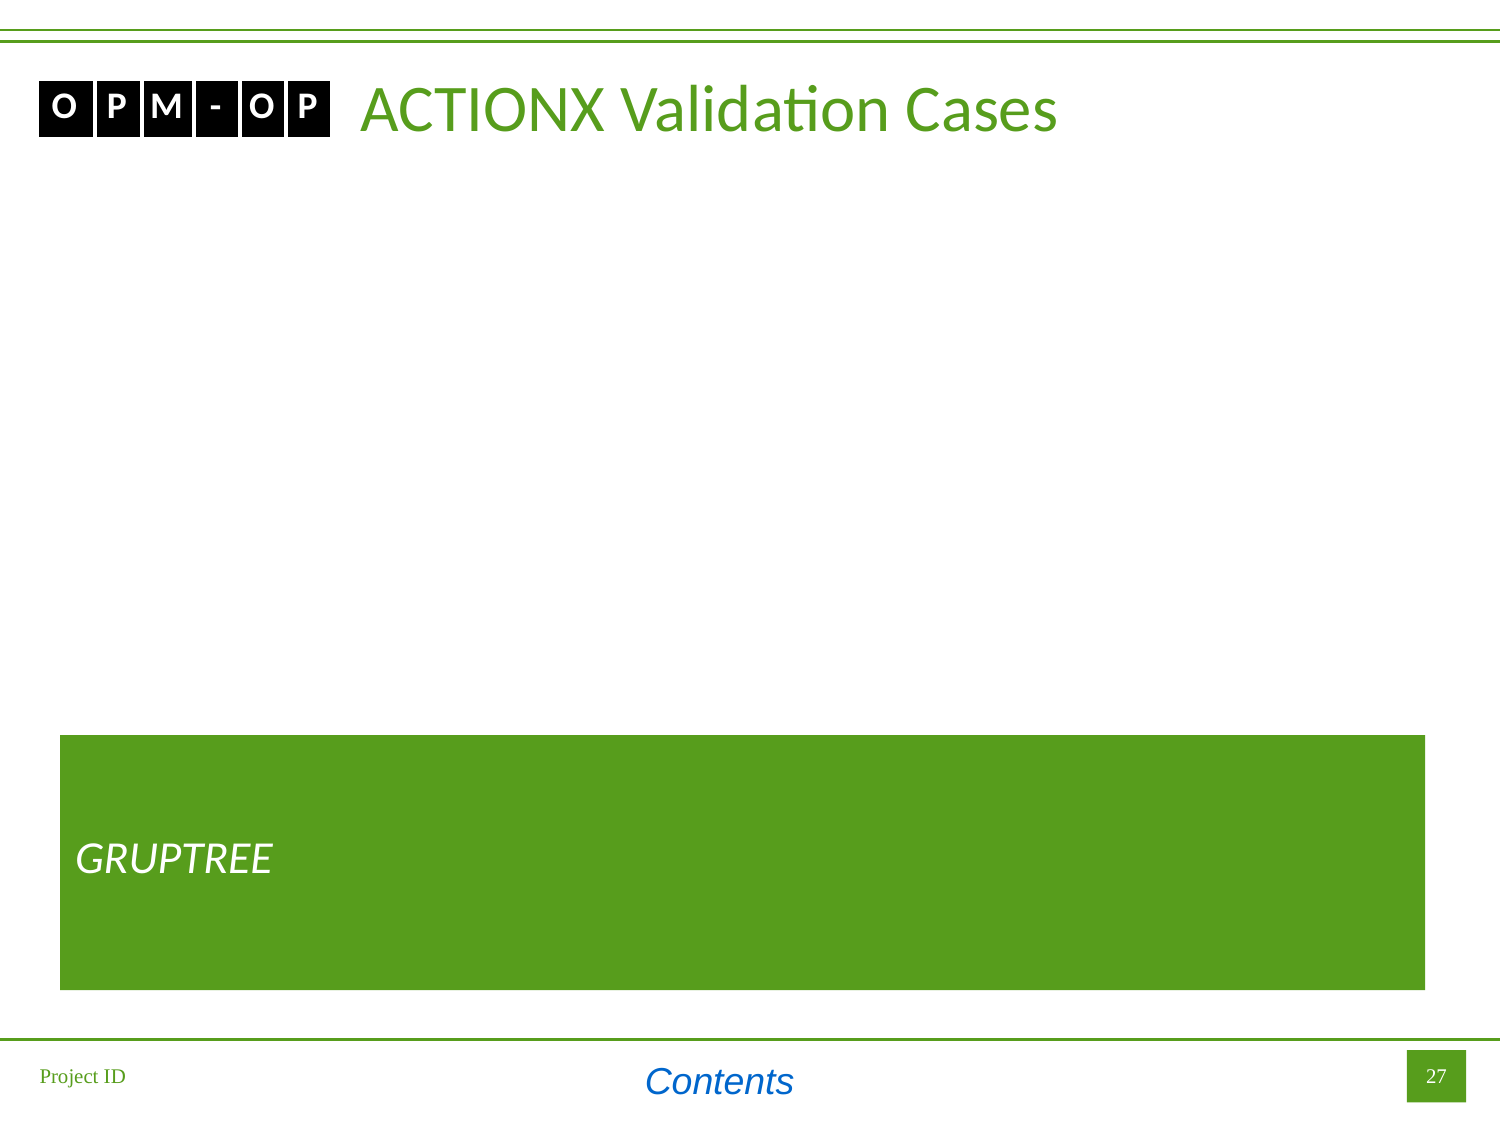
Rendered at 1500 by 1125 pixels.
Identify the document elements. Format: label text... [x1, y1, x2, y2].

list GRUPTREE [60, 735, 1426, 991]
title ACTIONX Validation Cases [360, 77, 1425, 153]
